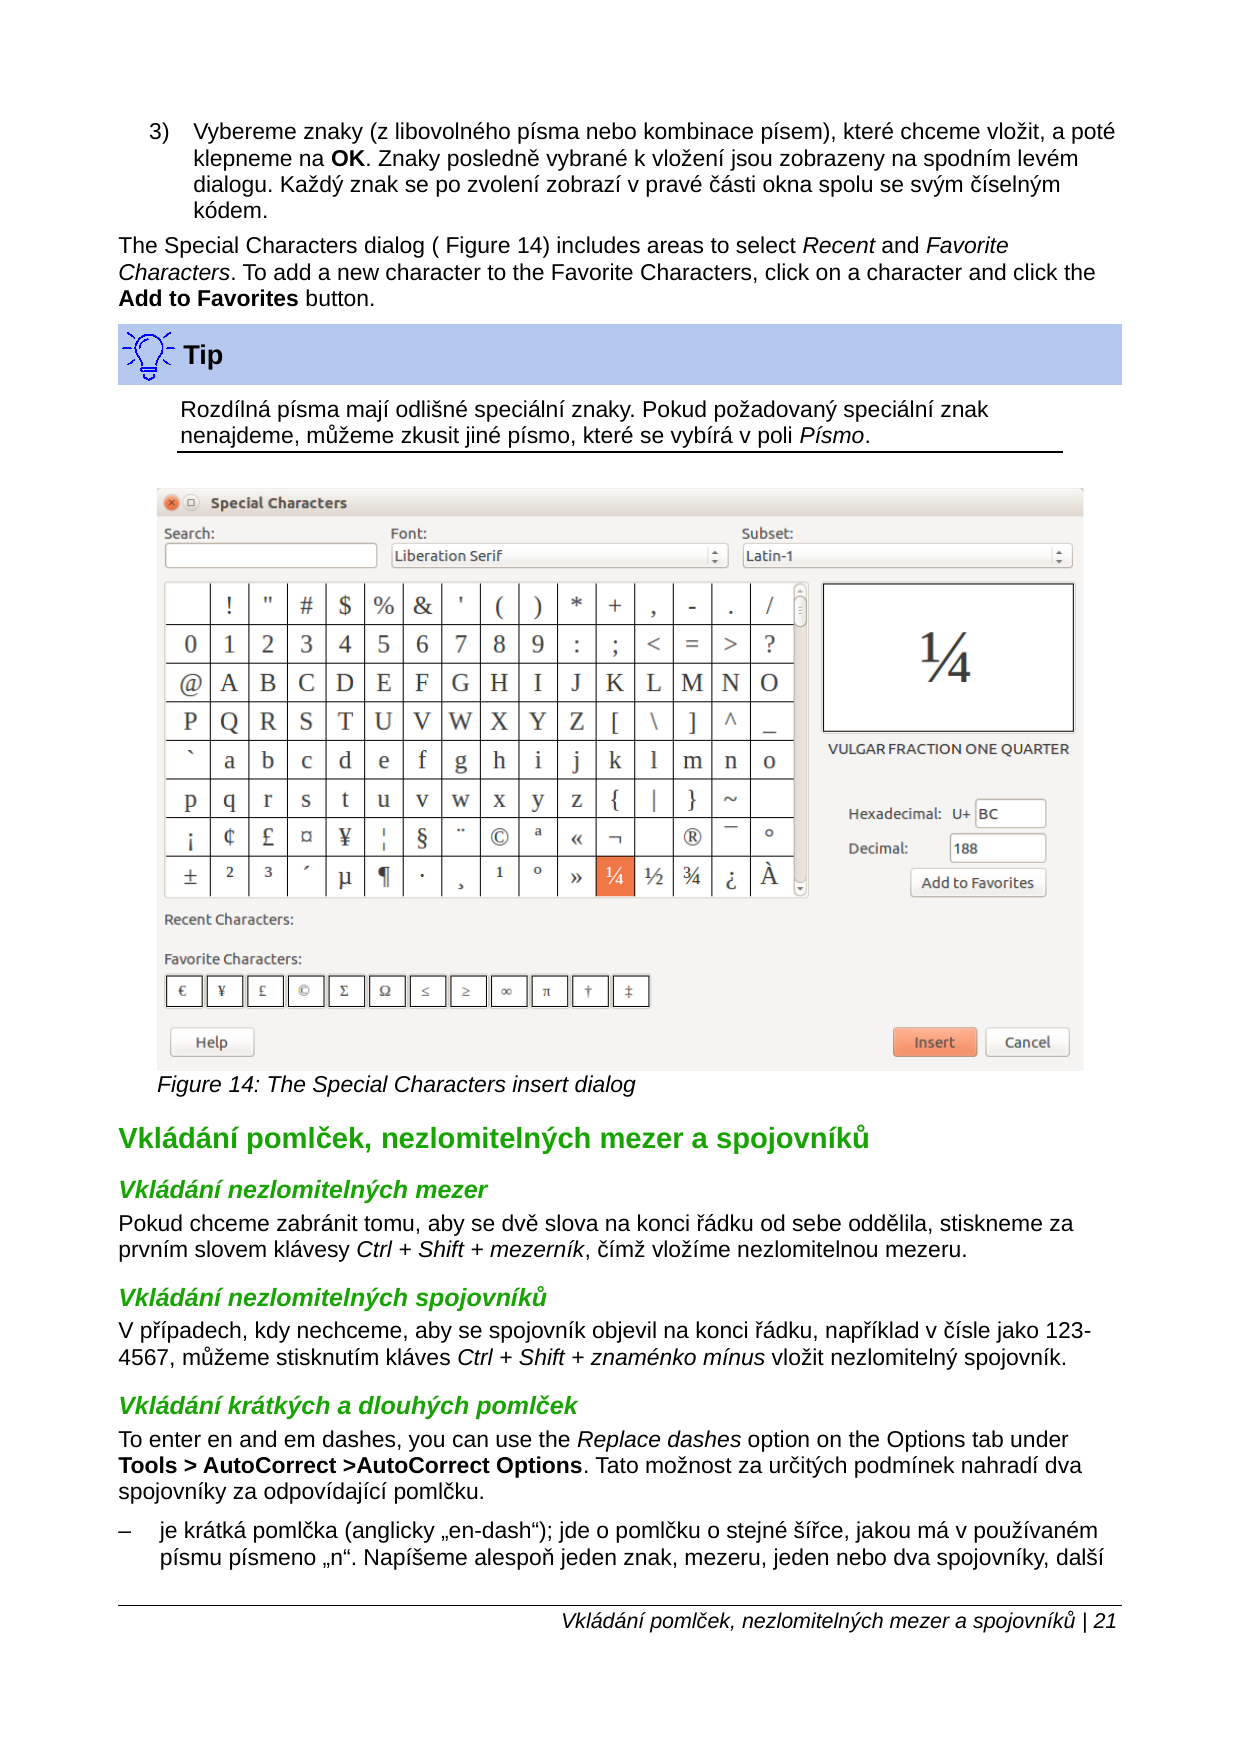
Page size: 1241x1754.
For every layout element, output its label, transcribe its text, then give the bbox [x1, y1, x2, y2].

subtitle Vkládání nezlomitelných spojovníků [118, 1283, 1122, 1312]
subtitle Vkládání nezlomitelných mezer [118, 1175, 1122, 1203]
subtitle Tip [179, 324, 1122, 385]
subtitle Vkládání pomlček, nezlomitelných mezer a spojovníků [118, 1121, 1122, 1154]
text Rozdílná písma mají odlišné speciální znaky. Pokud požadovaný speciální znak nenajdeme, můžeme zkusit jiné písmo, které se vybírá v poli Písmo. [177, 393, 1063, 451]
subtitle Vkládání krátkých a dlouhých pomlček [118, 1391, 1122, 1419]
list Vybereme znaky (z libovolného písma nebo kombinace písem), které chceme vložit, a poté klepneme na OK. Znaky posledně vybrané k vložení jsou zobrazeny na spodním levém dialogu. Každý znak se po zvolení zobrazí v pravé části okna spolu se svým číselným kódem. [169, 118, 1122, 223]
text Figure 14: The Special Characters insert dialog [157, 1071, 1083, 1097]
picture [156, 488, 1084, 1071]
text Pokud chceme zabránit tomu, aby se dvě slova na konci řádku od sebe oddělila, stiskneme za prvním slovem klávesy Ctrl + Shift + mezerník, čímž vložíme nezlomitelnou mezeru. [118, 1209, 1122, 1262]
text The Special Characters dialog ( Figure 14) includes areas to select Recent and Favorite Characters. To add a new character to the Favorite Characters, click on a character and click the Add to Favorites button. [118, 232, 1122, 311]
text – je krátká pomlčka (anglicky „en-dash“); jde o pomlčku o stejné šířce, jakou má v používaném písmu písmeno „n“. Napíšeme alespoň jeden znak, mezeru, jeden nebo dva spojovníky, další [118, 1517, 1122, 1570]
text To enter en and em dashes, you can use the Replace dashes option on the Options tab under Tools > AutoCorrect >AutoCorrect Options. Tato možnost za určitých podmínek nahradí dva spojovníky za odpovídající pomlčku. [118, 1426, 1122, 1504]
picture [119, 324, 179, 385]
text V případech, kdy nechceme, aby se spojovník objevil na konci řádku, například v čísle jako 123-4567, můžeme stisknutím kláves Ctrl + Shift + znaménko mínus vložit nezlomitelný spojovník. [118, 1317, 1122, 1370]
